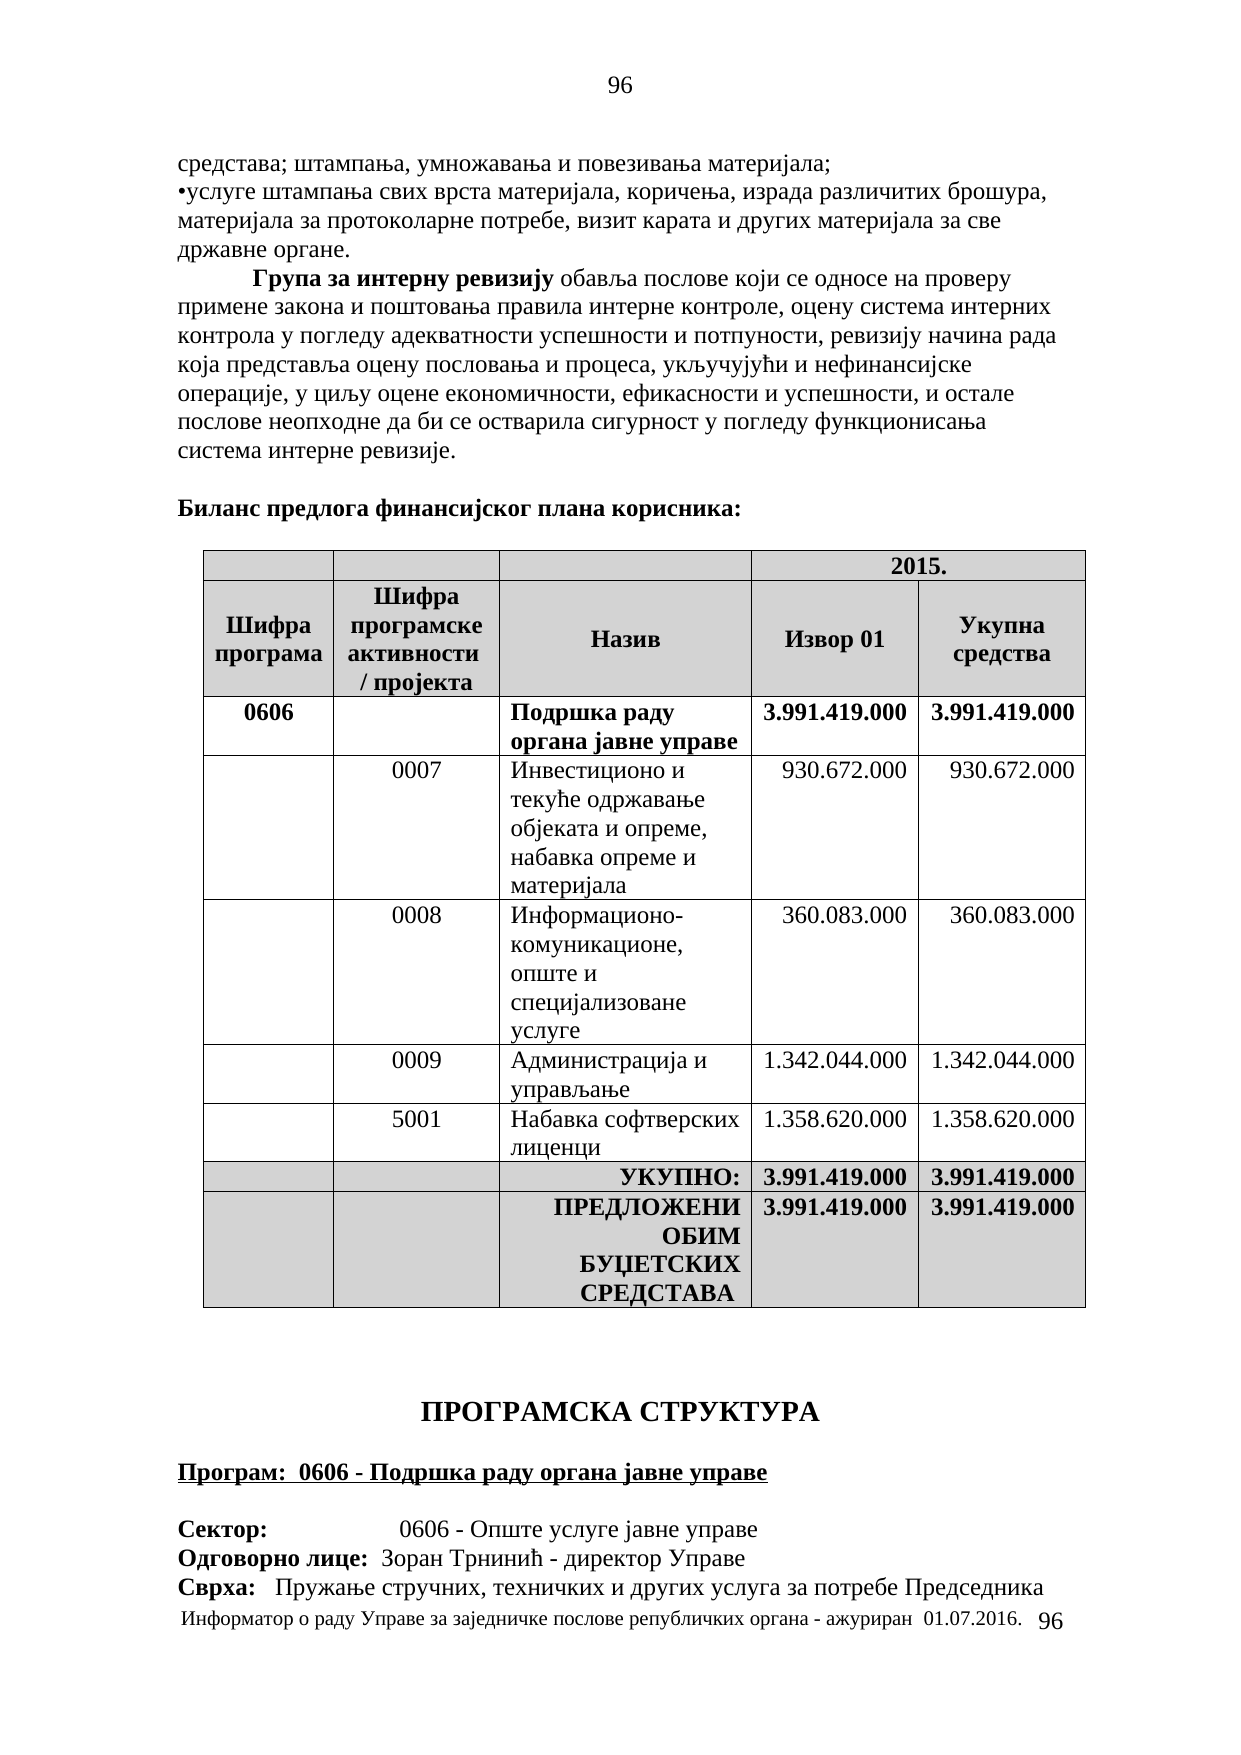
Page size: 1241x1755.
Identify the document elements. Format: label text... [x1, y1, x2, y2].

table_cell 0606 [204, 697, 333, 754]
table_cell 3.991.419.000 [919, 1192, 1085, 1307]
table_header [334, 551, 499, 580]
table_cell Извор 01 [752, 581, 918, 696]
table_cell 1.358.620.000 [752, 1104, 918, 1161]
table_cell Подршка раду органа јавне управе [500, 697, 751, 754]
table_cell 0009 [334, 1045, 499, 1103]
table_cell 930.672.000 [752, 756, 918, 899]
table_cell 0007 [334, 756, 499, 899]
table_cell [204, 1192, 333, 1307]
table_cell [204, 1104, 333, 1161]
table_cell 1.342.044.000 [919, 1045, 1085, 1103]
table_cell 0008 [334, 900, 499, 1044]
text Сектор: 0606 - Опште услуге јавне управе Одговорно лице: Зоран Трнинић - директор Управе Сврха: Пружање стручних, техничких и других услуга за потребе Председника [177, 1485, 1063, 1600]
text Програм: 0606 - Подршка раду органа јавне управе [177, 1428, 1063, 1485]
table_cell Шифра програма [204, 581, 333, 696]
table_cell 360.083.000 [919, 900, 1085, 1044]
table_cell 3.991.419.000 [919, 1162, 1085, 1191]
table_header 2015. [752, 551, 1085, 580]
table_cell Назив [500, 581, 751, 696]
table_cell Шифра програмске активности / пројекта [334, 581, 499, 696]
table_cell ПРЕДЛОЖЕНИ ОБИМ БУЏЕТСКИХ СРЕДСТАВА [500, 1192, 751, 1307]
table_cell 3.991.419.000 [919, 697, 1085, 754]
text ПРОГРАМСКА СТРУКТУРА [177, 1394, 1063, 1428]
table_cell [204, 1045, 333, 1103]
table_cell 1.342.044.000 [752, 1045, 918, 1103]
table_cell УКУПНО: [500, 1162, 751, 1191]
table_cell 3.991.419.000 [752, 1192, 918, 1307]
table_cell Набавка софтверских лиценци [500, 1104, 751, 1161]
table_header [500, 551, 751, 580]
table_cell 3.991.419.000 [752, 1162, 918, 1191]
table_cell 930.672.000 [919, 756, 1085, 899]
table_cell [204, 1162, 333, 1191]
table_cell 360.083.000 [752, 900, 918, 1044]
table_cell 1.358.620.000 [919, 1104, 1085, 1161]
table_cell Инвестиционо и текуће одржавање објеката и oпреме, набавка опреме и материјала [500, 756, 751, 899]
table_cell [334, 1162, 499, 1191]
table_cell Укупна средства [919, 581, 1085, 696]
table_cell Информационо-комуникационе, опште и специјализоване услуге [500, 900, 751, 1044]
table_cell 3.991.419.000 [752, 697, 918, 754]
text средстава; штампања, умножавања и повезивања материјала; •услуге штампања свих врста материјала, коричења, израда различитих брошура, материјала за протоколарне потребе, визит карата и других материјала за све државне органе. Група за интерну ревизију обавља послове који се односе на проверу примене закона и поштовања правила интерне контроле, оцену система интерних контрола у погледу адекватности успешности и потпуности, ревизију начина рада која представља оцену пословања и процеса, укључујући и нефинансијске операције, у циљу оцене економичности, ефикасности и успешности, и остале послове неопходне да би се остварила сигурност у погледу функционисања система интерне ревизије. Биланс предлога финансијског плана корисника: [162, 148, 1063, 521]
table_cell [204, 756, 333, 899]
table_cell [334, 1192, 499, 1307]
table_cell [334, 697, 499, 754]
table_cell 5001 [334, 1104, 499, 1161]
table_cell Администрација и управљање [500, 1045, 751, 1103]
table_cell [204, 900, 333, 1044]
table_header [204, 551, 333, 580]
